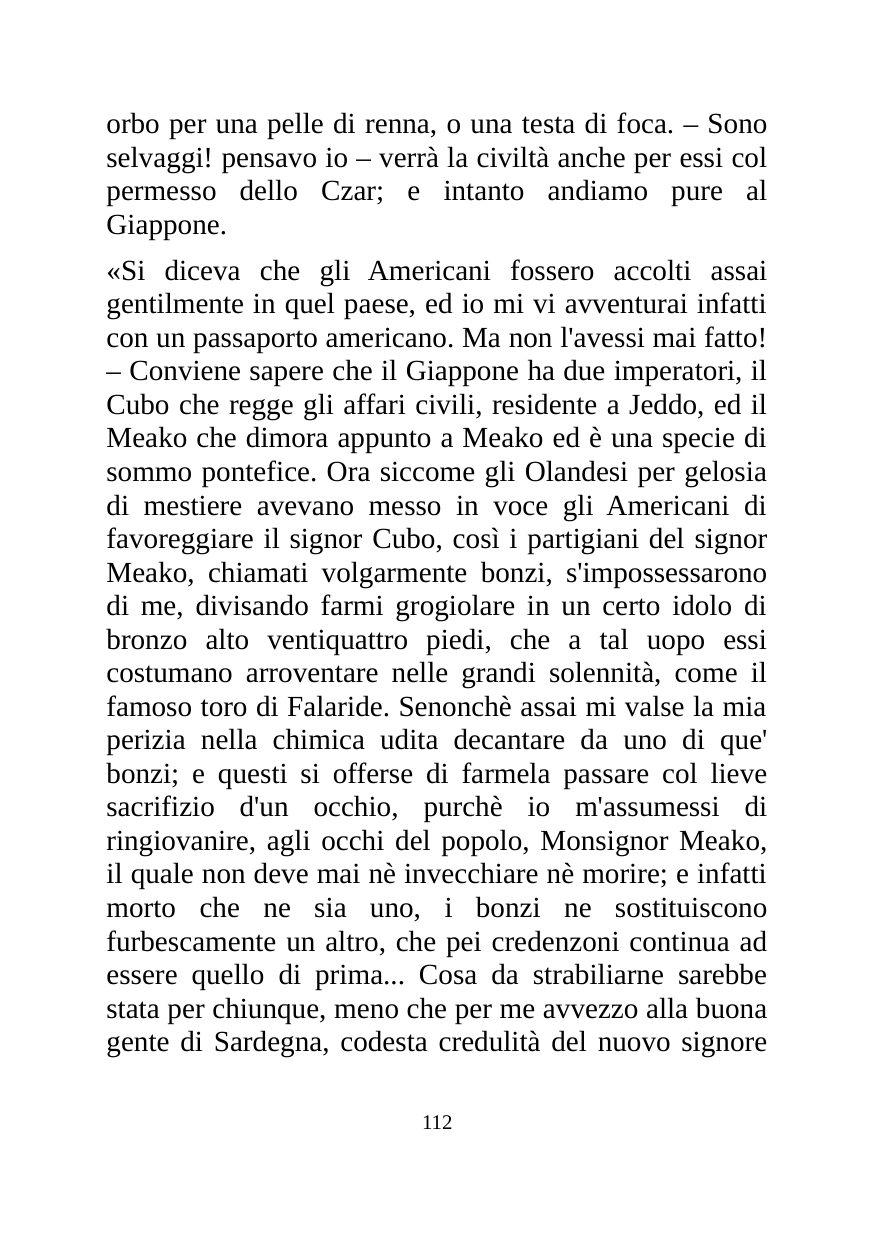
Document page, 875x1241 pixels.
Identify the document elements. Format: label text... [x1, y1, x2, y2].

text «Si diceva che gli Americani fossero accolti assai gentilmente in quel paese, ed io mi vi avventurai infatti con un passaporto americano. Ma non l'avessi mai fatto! – Conviene sapere che il Giappone ha due imperatori, il Cubo che regge gli affari civili, residente a Jeddo, ed il Meako che dimora appunto a Meako ed è una specie di sommo pontefice. Ora siccome gli Olandesi per gelosia di mestiere avevano messo in voce gli Americani di favoreggiare il signor Cubo, così i partigiani del signor Meako, chiamati volgarmente bonzi, s'impossessarono di me, divisando farmi grogiolare in un certo idolo di bronzo alto ventiquattro piedi, che a tal uopo essi costumano arroventare nelle grandi solennità, come il famoso toro di Falaride. Senonchè assai mi valse la mia perizia nella chimica udita decantare da uno di que' bonzi; e questi si offerse di farmela passare col lieve sacrifizio d'un occhio, purchè io m'assumessi di ringiovanire, agli occhi del popolo, Monsignor Meako, il quale non deve mai nè invecchiare nè morire; e infatti morto che ne sia uno, i bonzi ne sostituiscono furbescamente un altro, che pei credenzoni continua ad essere quello di prima... Cosa da strabiliarne sarebbe stata per chiunque, meno che per me avvezzo alla buona gente di Sardegna, codesta credulità del nuovo signore [106, 253, 768, 1058]
text orbo per una pelle di renna, o una testa di foca. – Sono selvaggi! pensavo io – verrà la civiltà anche per essi col permesso dello Czar; e intanto andiamo pure al Giappone. [106, 106, 768, 240]
